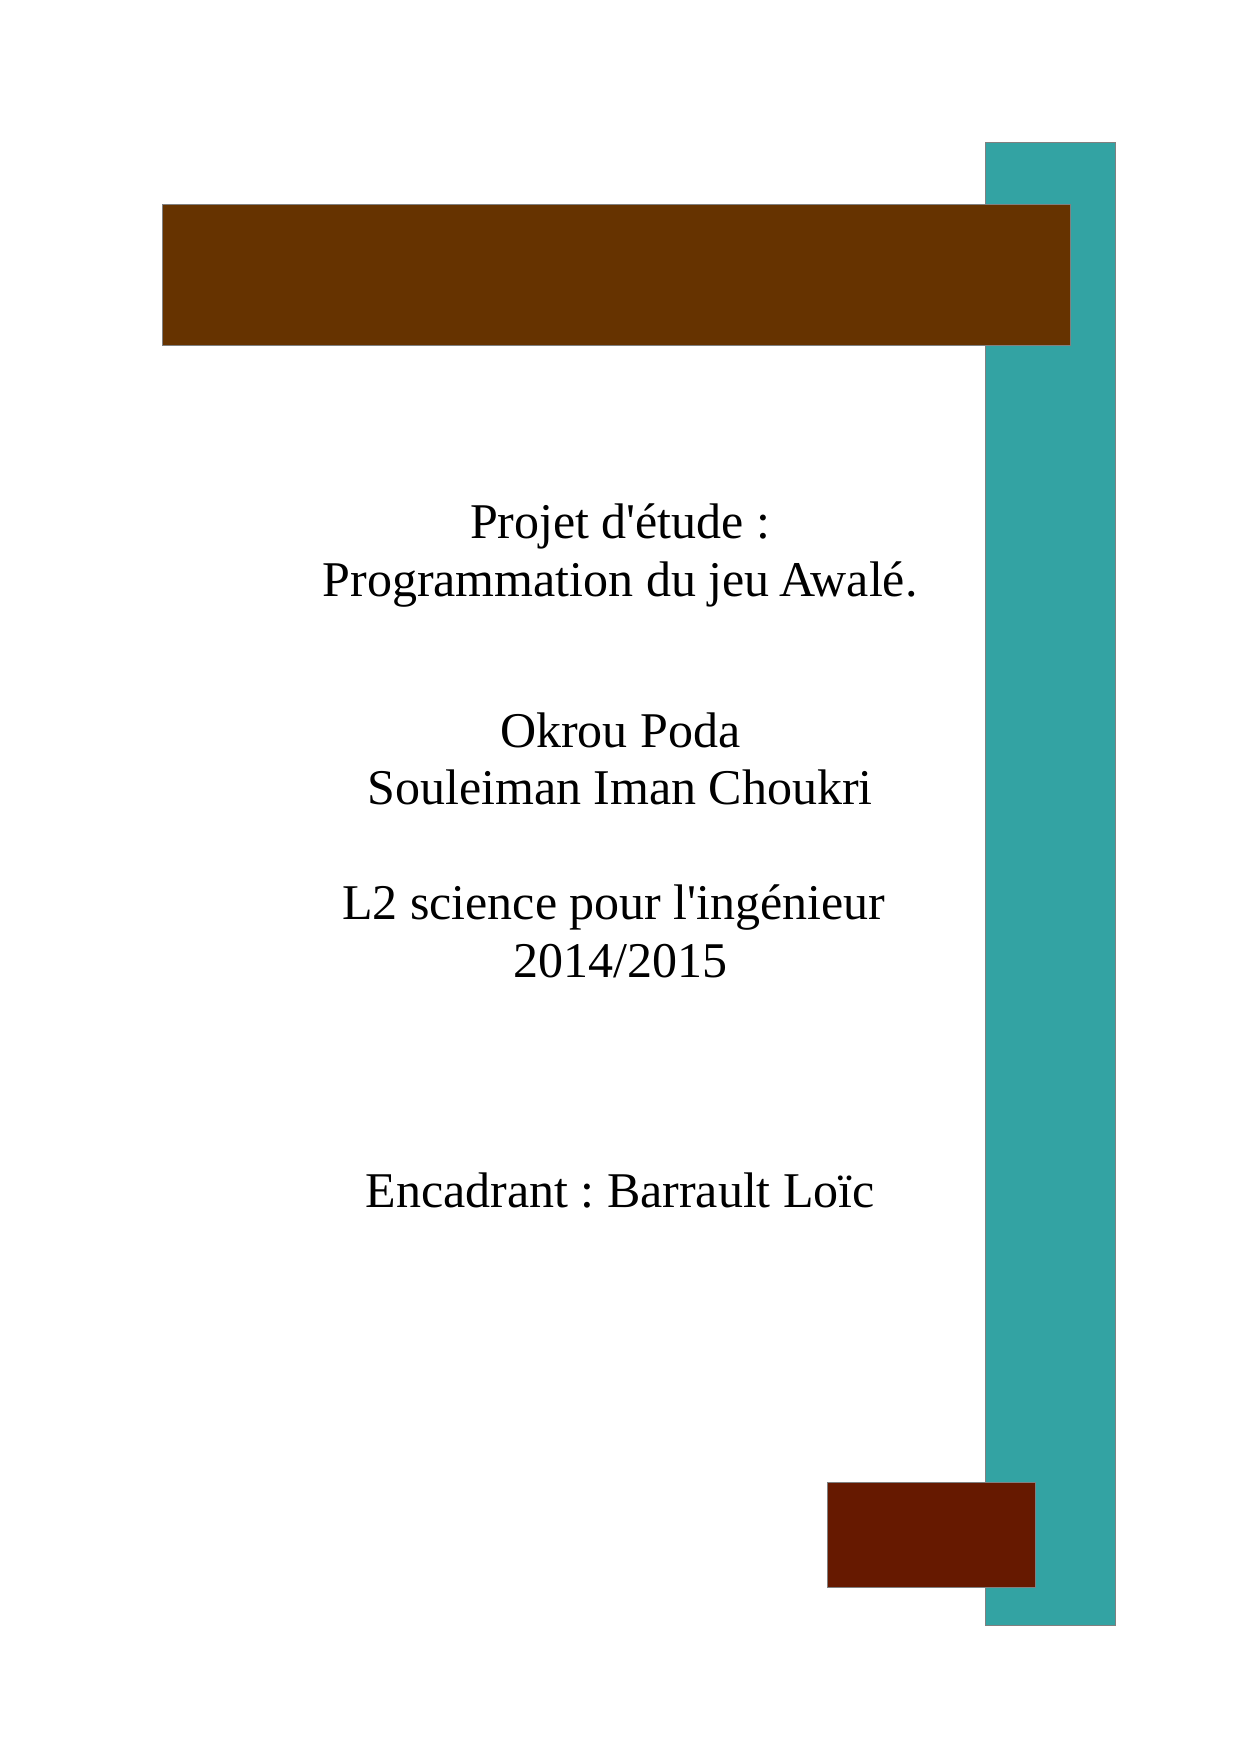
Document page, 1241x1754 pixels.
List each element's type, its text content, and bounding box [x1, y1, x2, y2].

text Projet d'étude : [118, 492, 985, 549]
text Programmation du jeu Awalé. [118, 549, 985, 607]
text Okrou Poda [118, 700, 985, 758]
text [1116, 930, 1122, 988]
text [1116, 492, 1122, 549]
text 2014/2015 [118, 930, 985, 988]
text Souleiman Iman Choukri [118, 758, 985, 815]
text [1116, 700, 1122, 758]
text L2 science pour l'ingénieur [118, 873, 985, 930]
text Encadrant : Barrault Loïc [118, 1160, 985, 1218]
